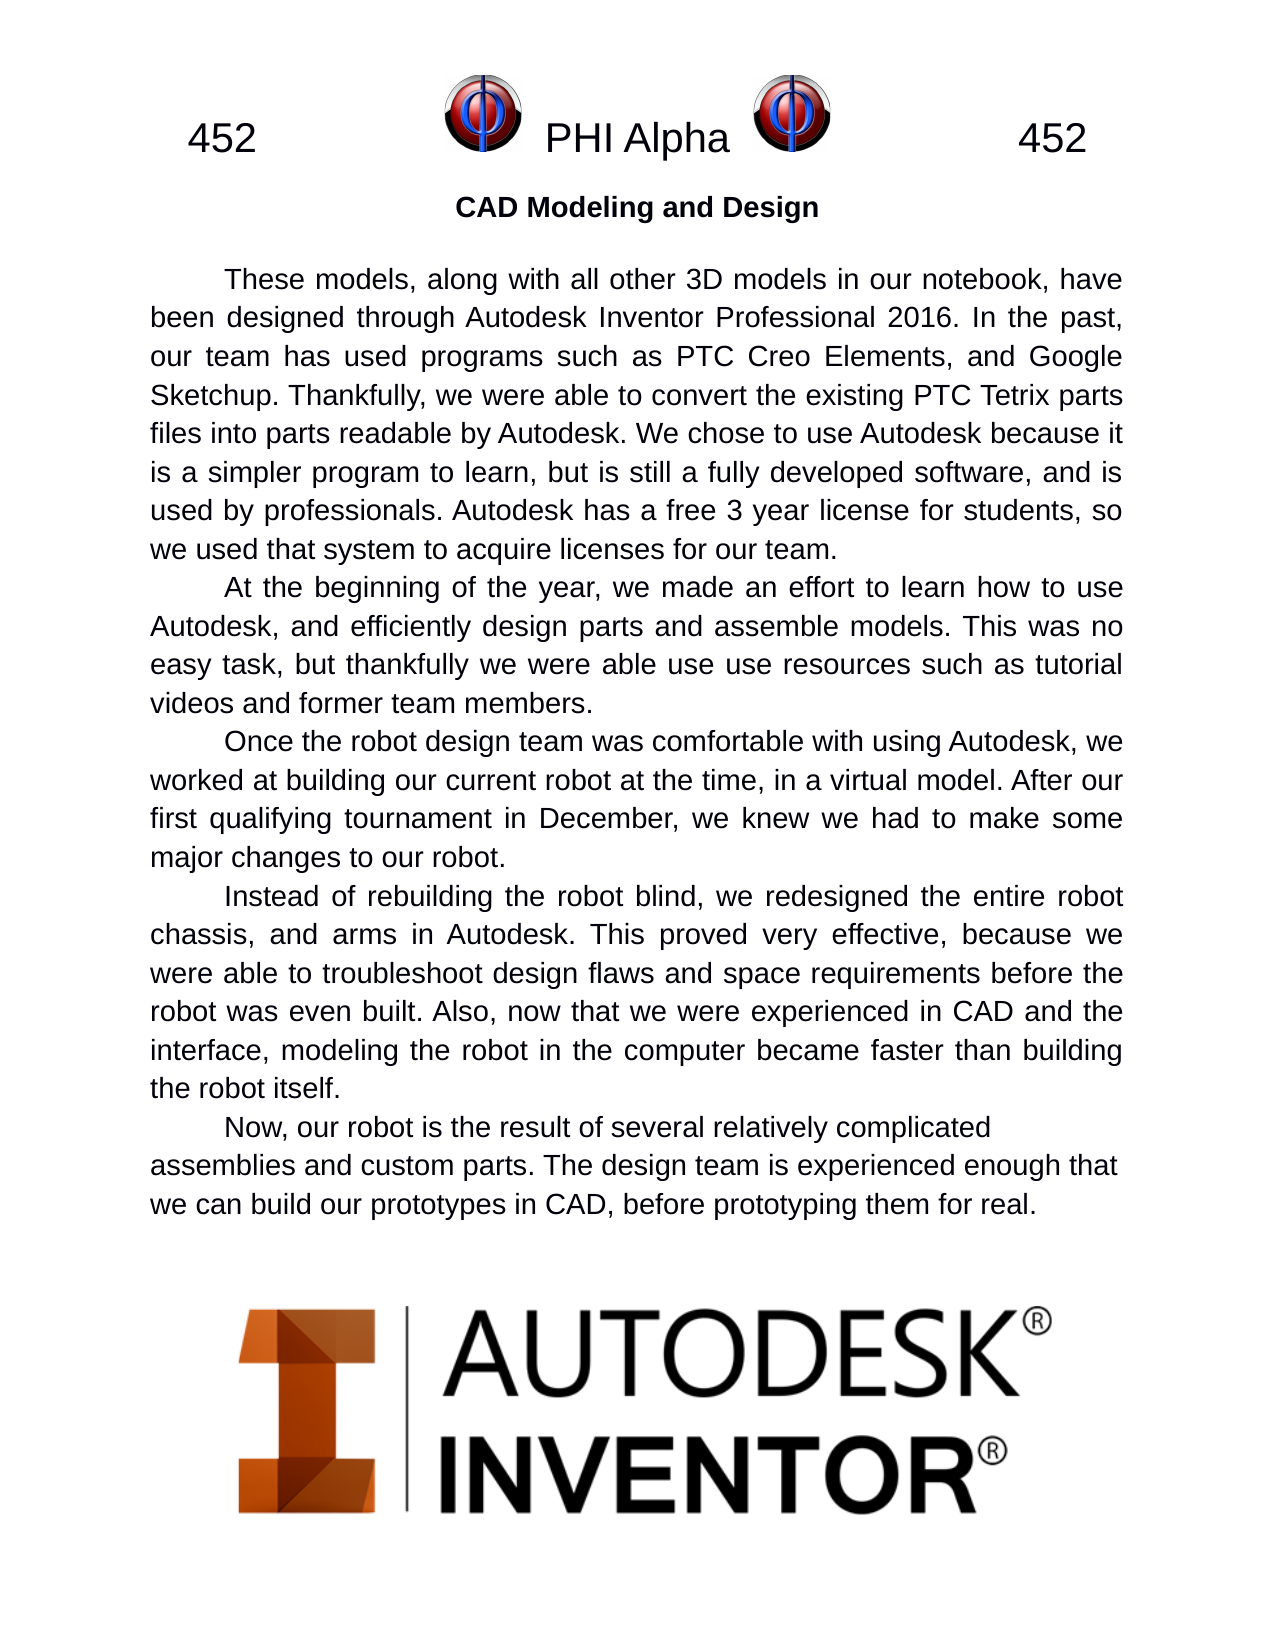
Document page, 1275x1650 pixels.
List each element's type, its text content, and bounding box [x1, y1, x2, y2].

text At the beginning of the year, we made an effort to learn how to use Autodesk, and efficiently design parts and assemble models. This was no easy task, but thankfully we were able use use resources such as tutorial videos and former team members. [150, 570, 1125, 719]
picture [210, 1294, 1065, 1532]
text Now, our robot is the result of several relatively complicated assemblies and custom parts. The design team is experienced enough that we can build our prototypes in CAD, before prototyping them for real. [150, 1110, 1125, 1221]
text Instead of rebuilding the robot blind, we redesigned the entire robot chassis, and arms in Autodesk. This proved very effective, because we were able to troubleshoot design flaws and space requirements before the robot was even built. Also, now that we were experienced in CAD and the interface, modeling the robot in the computer became faster than building the robot itself. [150, 879, 1125, 1105]
picture [753, 75, 831, 152]
text These models, along with all other 3D models in our notebook, have been designed through Autodesk Inventor Professional 2016. In the past, our team has used programs such as PTC Creo Elements, and Google Sketchup. Thankfully, we were able to convert the existing PTC Tetrix parts files into parts readable by Autodesk. We chose to use Autodesk because it is a simpler program to learn, but is still a fully developed software, and is used by professionals. Autodesk has a free 3 year license for students, so we used that system to acquire licenses for our team. [150, 262, 1125, 565]
text Once the robot design team was comfortable with using Autodesk, we worked at building our current robot at the time, in a virtual model. After our first qualifying tournament in December, we knew we had to make some major changes to our robot. [150, 724, 1125, 874]
picture [444, 75, 522, 152]
text CAD Modeling and Design [150, 190, 1125, 224]
